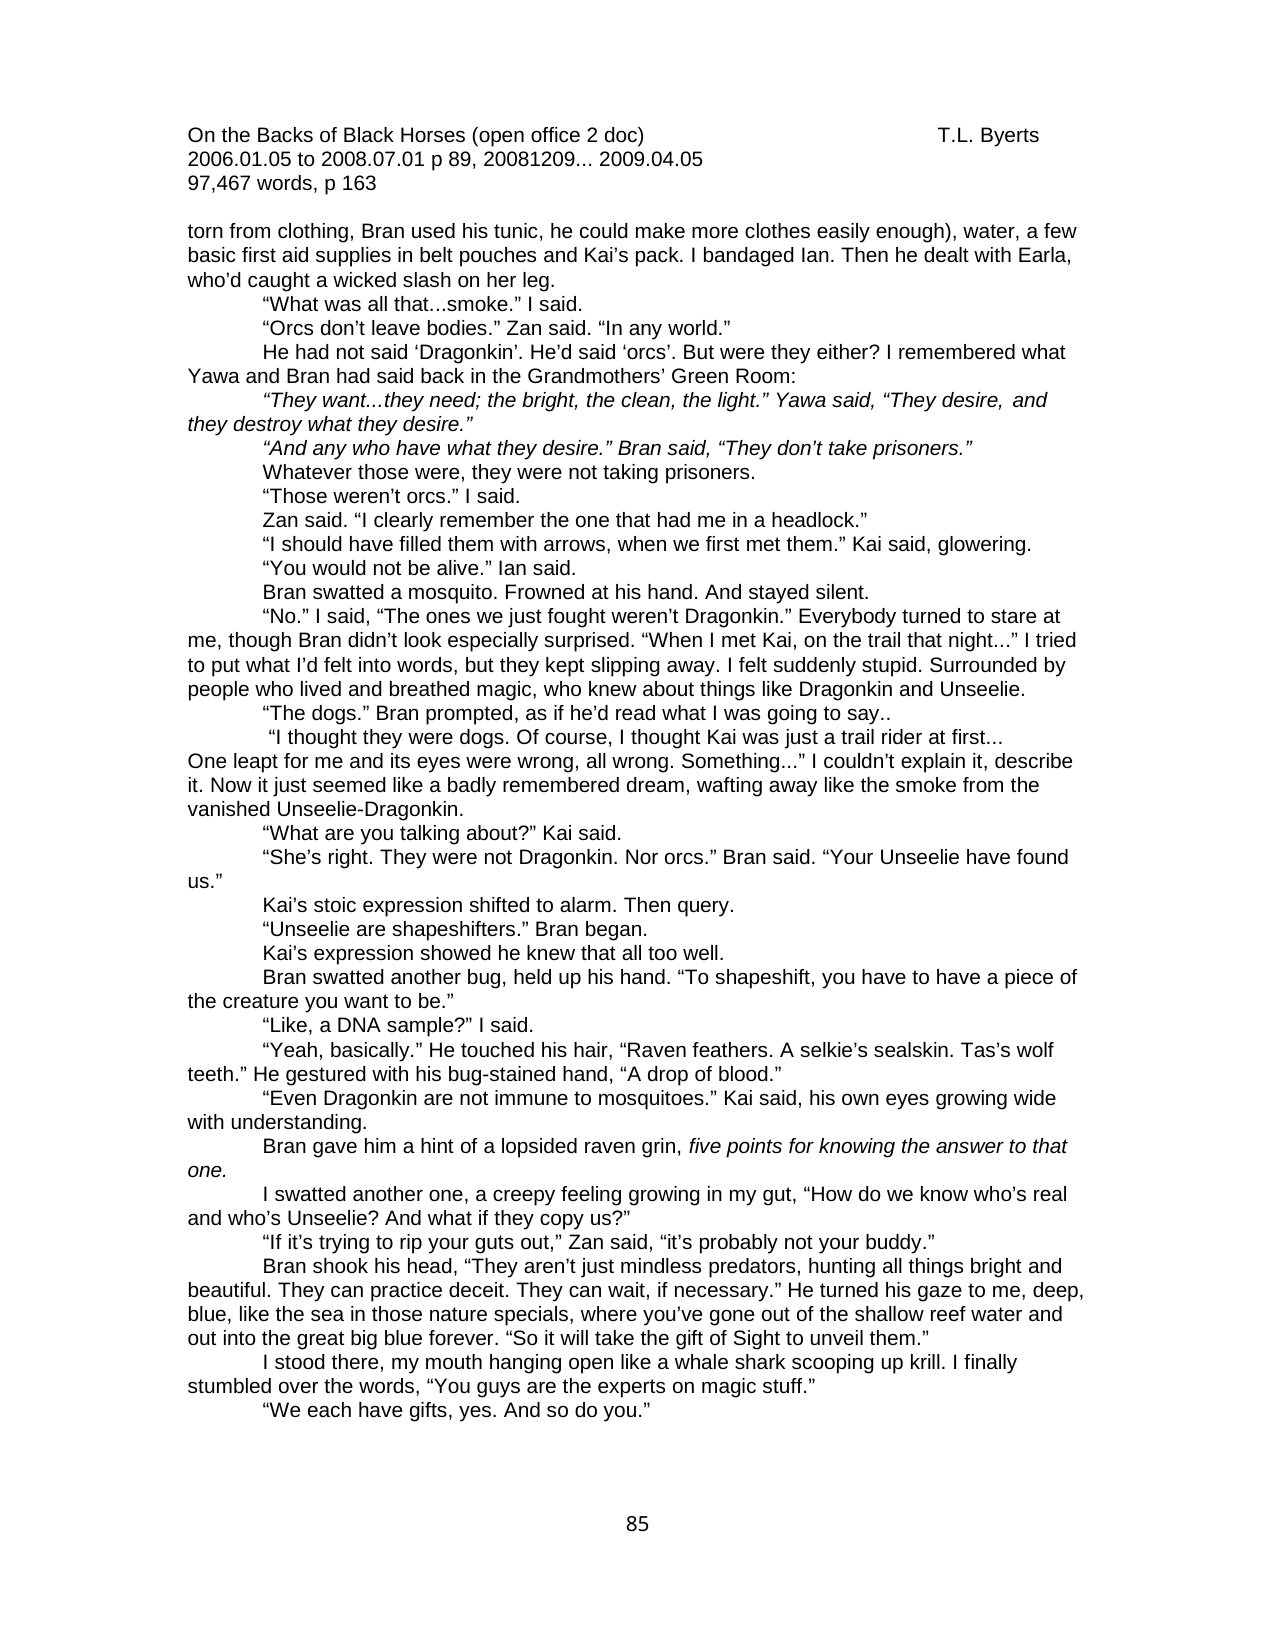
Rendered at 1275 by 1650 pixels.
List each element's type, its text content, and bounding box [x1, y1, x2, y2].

text “What was all that...smoke.” I said. [187, 292, 1087, 316]
text “Even Dragonkin are not immune to mosquitoes.” Kai said, his own eyes growing wide with understanding. [187, 1086, 1087, 1134]
text “I thought they were dogs. Of course, I thought Kai was just a trail rider at first... [187, 725, 1087, 749]
text “We each have gifts, yes. And so do you.” [187, 1398, 1087, 1422]
text “I should have filled them with arrows, when we first met them.” Kai said, glowering. [187, 532, 1087, 556]
text Bran swatted another bug, held up his hand. “To shapeshift, you have to have a piece of the creature you want to be.” [187, 965, 1087, 1013]
text torn from clothing, Bran used his tunic, he could make more clothes easily enough), water, a few basic first aid supplies in belt pouches and Kai’s pack. I bandaged Ian. Then he dealt with Earla, who’d caught a wicked slash on her leg. [187, 219, 1087, 292]
text Zan said. “I clearly remember the one that had me in a headlock.” [187, 508, 1087, 532]
text “If it’s trying to rip your guts out,” Zan said, “it’s probably not your buddy.” [187, 1230, 1087, 1254]
text I stood there, my mouth hanging open like a whale shark scooping up krill. I finally stumbled over the words, “You guys are the experts on magic stuff.” [187, 1350, 1087, 1398]
text “Those weren’t orcs.” I said. [187, 484, 1087, 508]
text Bran gave him a hint of a lopsided raven grin, five points for knowing the answer to that one. [187, 1134, 1087, 1182]
text Whatever those were, they were not taking prisoners. [187, 460, 1087, 484]
text One leapt for me and its eyes were wrong, all wrong. Something...” I couldn’t explain it, describe it. Now it just seemed like a badly remembered dream, wafting away like the smoke from the vanished Unseelie-Dragonkin. [187, 749, 1087, 821]
text “Like, a DNA sample?” I said. [187, 1013, 1087, 1037]
text “What are you talking about?” Kai said. [187, 821, 1087, 845]
text Kai’s stoic expression shifted to alarm. Then query. [187, 893, 1087, 917]
text He had not said ‘Dragonkin’. He’d said ‘orcs’. But were they either? I remembered what Yawa and Bran had said back in the Grandmothers’ Green Room: [187, 340, 1087, 388]
text “Yeah, basically.” He touched his hair, “Raven feathers. A selkie’s sealskin. Tas’s wolf teeth.” He gestured with his bug-stained hand, “A drop of blood.” [187, 1037, 1087, 1086]
text “No.” I said, “The ones we just fought weren’t Dragonkin.” Everybody turned to stare at me, though Bran didn’t look especially surprised. “When I met Kai, on the trail that night...” I tried to put what I’d felt into words, but they kept slipping away. I felt suddenly stupid. Surrounded by people who lived and breathed magic, who knew about things like Dragonkin and Unseelie. [187, 604, 1087, 701]
text Bran swatted a mosquito. Frowned at his hand. And stayed silent. [187, 580, 1087, 604]
text “They want...they need; the bright, the clean, the light.” Yawa said, “They desire, and they destroy what they desire.” [187, 388, 1087, 436]
text I swatted another one, a creepy feeling growing in my gut, “How do we know who’s real and who’s Unseelie? And what if they copy us?” [187, 1182, 1087, 1230]
text Kai’s expression showed he knew that all too well. [187, 941, 1087, 965]
text “She’s right. They were not Dragonkin. Nor orcs.” Bran said. “Your Unseelie have found us.” [187, 845, 1087, 893]
text “Unseelie are shapeshifters.” Bran began. [187, 917, 1087, 941]
text “You would not be alive.” Ian said. [187, 556, 1087, 580]
text “And any who have what they desire.” Bran said, “They don’t take prisoners.” [187, 436, 1087, 460]
text “Orcs don’t leave bodies.” Zan said. “In any world.” [187, 316, 1087, 340]
text Bran shook his head, “They aren’t just mindless predators, hunting all things bright and beautiful. They can practice deceit. They can wait, if necessary.” He turned his gaze to me, deep, blue, like the sea in those nature specials, where you’ve gone out of the shallow reef water and out into the great big blue forever. “So it will take the gift of Sight to unveil them.” [187, 1254, 1087, 1350]
text “The dogs.” Bran prompted, as if he’d read what I was going to say.. [187, 701, 1087, 725]
